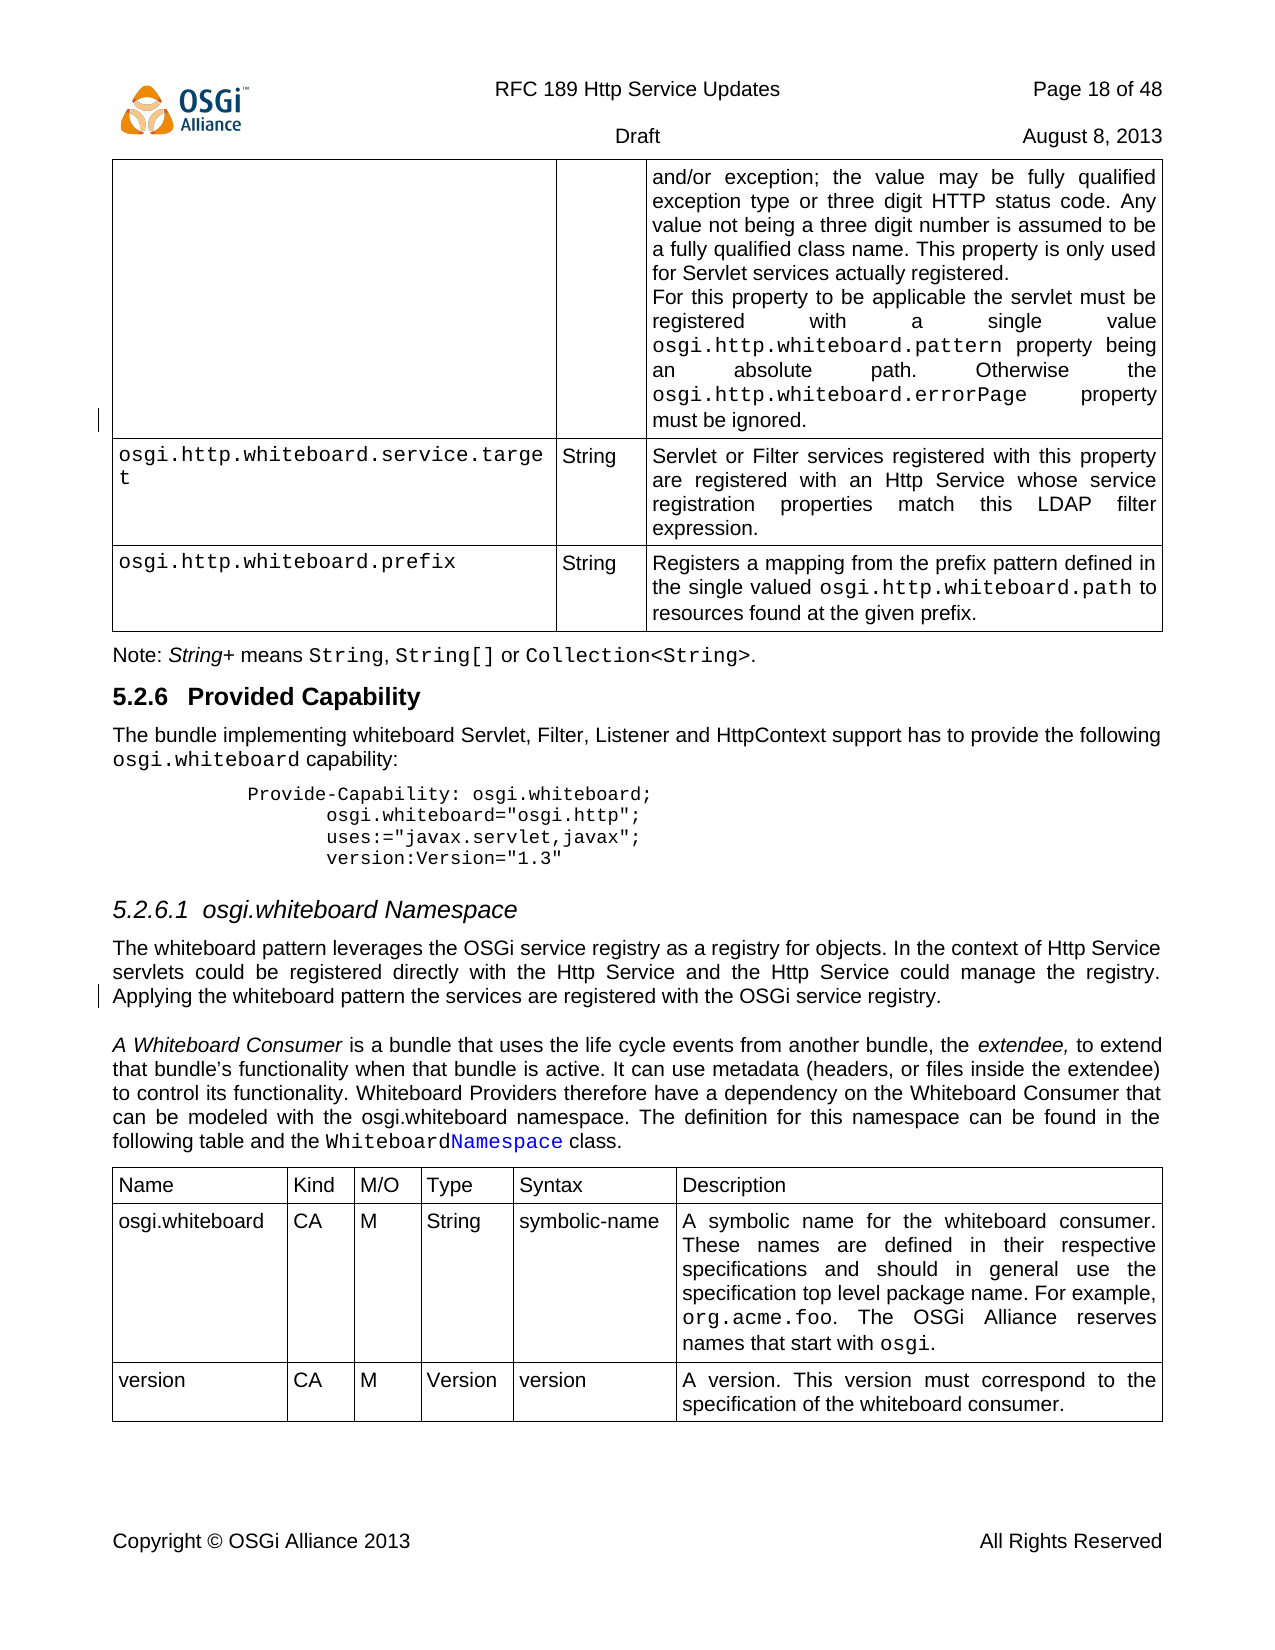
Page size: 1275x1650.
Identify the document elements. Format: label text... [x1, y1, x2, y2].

table_cell Registers a mapping from the prefix pattern defined in the single valued osgi.http.whiteboard.path to resources found at the given prefix. [647, 546, 1162, 631]
subtitle osgi.whiteboard Namespace [112, 895, 1162, 924]
table_cell A version. This version must correspond to the specification of the whiteboard consumer. [677, 1363, 1162, 1421]
table_cell osgi.http.whiteboard.service.target [113, 439, 556, 545]
table_cell osgi.http.whiteboard.prefix [113, 546, 556, 631]
table_cell String [557, 546, 646, 631]
table_cell version [113, 1363, 287, 1421]
table_cell osgi.whiteboard [113, 1204, 287, 1362]
text uses:="javax.servlet,javax"; [247, 827, 1162, 849]
text The whiteboard pattern leverages the OSGi service registry as a registry for objects. In the context of Http Service servlets could be registered directly with the Http Service and the Http Service could manage the registry. Applying the whiteboard pattern the services are registered with the OSGi service registry. [112, 936, 1162, 1008]
subtitle Provided Capability [112, 681, 1162, 710]
table_header Type [422, 1168, 513, 1203]
table_header Description [677, 1168, 1162, 1203]
table_cell [557, 160, 646, 438]
table_header Kind [288, 1168, 354, 1203]
text Note: String+ means String, String[] or Collection<String>. [112, 643, 1162, 669]
table_cell CA [288, 1363, 354, 1421]
table_cell String [557, 439, 646, 545]
table_cell symbolic-name [514, 1204, 676, 1362]
text Provide-Capability: osgi.whiteboard; [247, 785, 1162, 806]
table_cell version [514, 1363, 676, 1421]
table_cell and/or exception; the value may be fully qualified exception type or three digit HTTP status code. Any value not being a three digit number is assumed to be a fully qualified class name. This property is only used for Servlet services actually registered. For this property to be applicable the servlet must be registered with a single value osgi.http.whiteboard.pattern property being an absolute path. Otherwise the osgi.http.whiteboard.errorPage property must be ignored. [647, 160, 1162, 438]
table_cell M [355, 1204, 421, 1362]
table_cell M [355, 1363, 421, 1421]
table_cell A symbolic name for the whiteboard consumer. These names are defined in their respective specifications and should in general use the specification top level package name. For example, org.acme.foo. The OSGi Alliance reserves names that start with osgi. [677, 1204, 1162, 1362]
table_cell [113, 160, 556, 438]
text osgi.whiteboard="osgi.http"; [247, 806, 1162, 827]
table_header M/O [355, 1168, 421, 1203]
table_cell CA [288, 1204, 354, 1362]
table_header Syntax [514, 1168, 676, 1203]
picture [113, 78, 257, 142]
text version:Version="1.3" [247, 849, 1162, 870]
table_cell Version [422, 1363, 513, 1421]
text The bundle implementing whiteboard Servlet, Filter, Listener and HttpContext support has to provide the following osgi.whiteboard capability: [112, 723, 1162, 772]
text A Whiteboard Consumer is a bundle that uses the life cycle events from another bundle, the extendee, to extend that bundle’s functionality when that bundle is active. It can use metadata (headers, or files inside the extendee) to control its functionality. Whiteboard Providers therefore have a dependency on the Whiteboard Consumer that can be modeled with the osgi.whiteboard namespace. The definition for this namespace can be found in the following table and the WhiteboardNamespace class. [112, 1033, 1162, 1155]
table_header Name [113, 1168, 287, 1203]
table_cell Servlet or Filter services registered with this property are registered with an Http Service whose service registration properties match this LDAP filter expression. [647, 439, 1162, 545]
table_cell String [422, 1204, 513, 1362]
